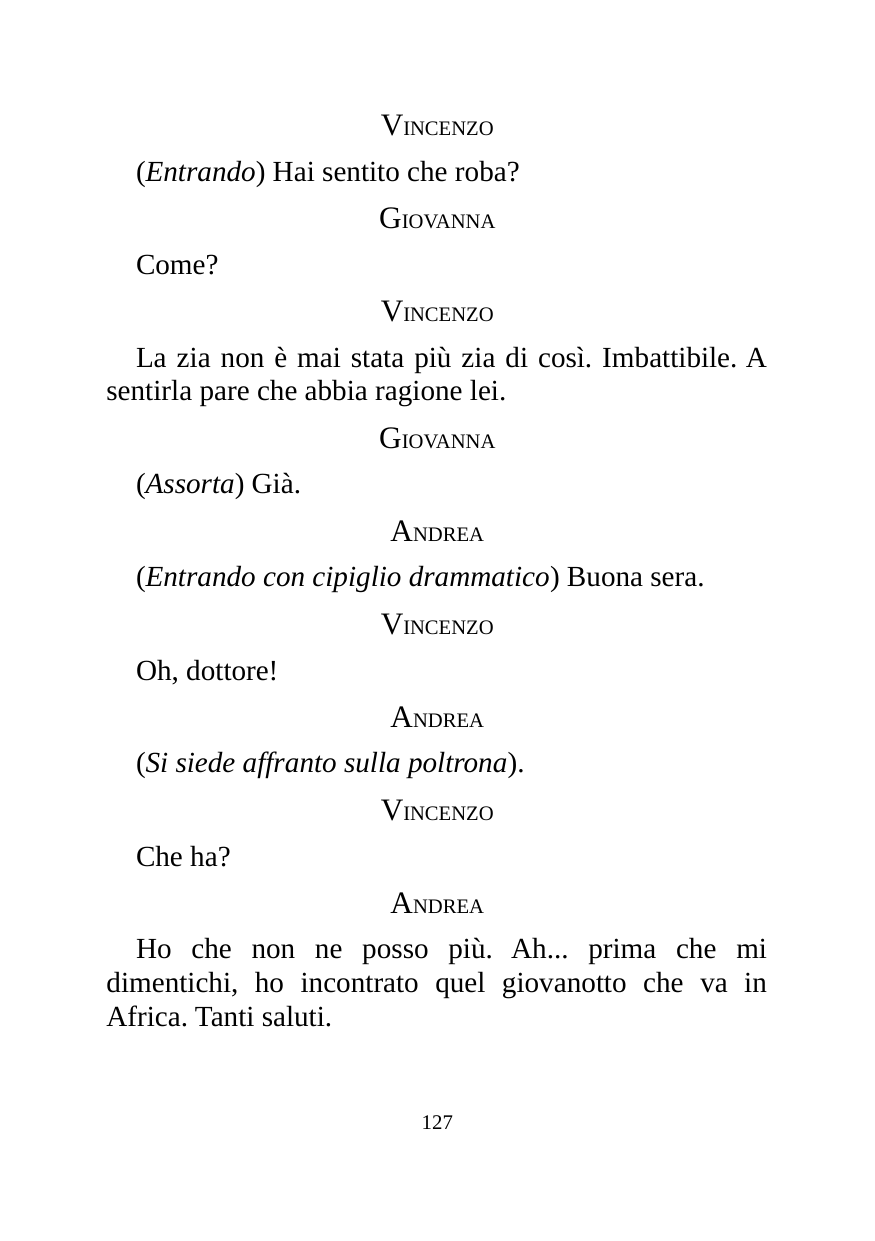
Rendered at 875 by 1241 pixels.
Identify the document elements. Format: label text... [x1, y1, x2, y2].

text Ho che non ne posso più. Ah... prima che mi dimentichi, ho incontrato quel giovanotto che va in Africa. Tanti saluti. [106, 932, 768, 1032]
text La zia non è mai stata più zia di così. Imbattibile. A sentirla pare che abbia ragione lei. [106, 340, 768, 407]
text Come? [106, 247, 768, 281]
text Andrea [106, 512, 768, 548]
text Vincenzo [106, 292, 768, 328]
text Vincenzo [106, 791, 768, 827]
text Oh, dottore! [106, 653, 768, 686]
text Vincenzo [106, 106, 768, 142]
text Andrea [106, 698, 768, 734]
text Vincenzo [106, 605, 768, 641]
text Andrea [106, 884, 768, 920]
text Che ha? [106, 839, 768, 872]
text (Entrando con cipiglio drammatico) Buona sera. [106, 559, 768, 593]
text Giovanna [106, 419, 768, 455]
text (Assorta) Già. [106, 467, 768, 500]
text (Si siede affranto sulla poltrona). [106, 746, 768, 779]
text Giovanna [106, 199, 768, 235]
text (Entrando) Hai sentito che roba? [106, 154, 768, 187]
